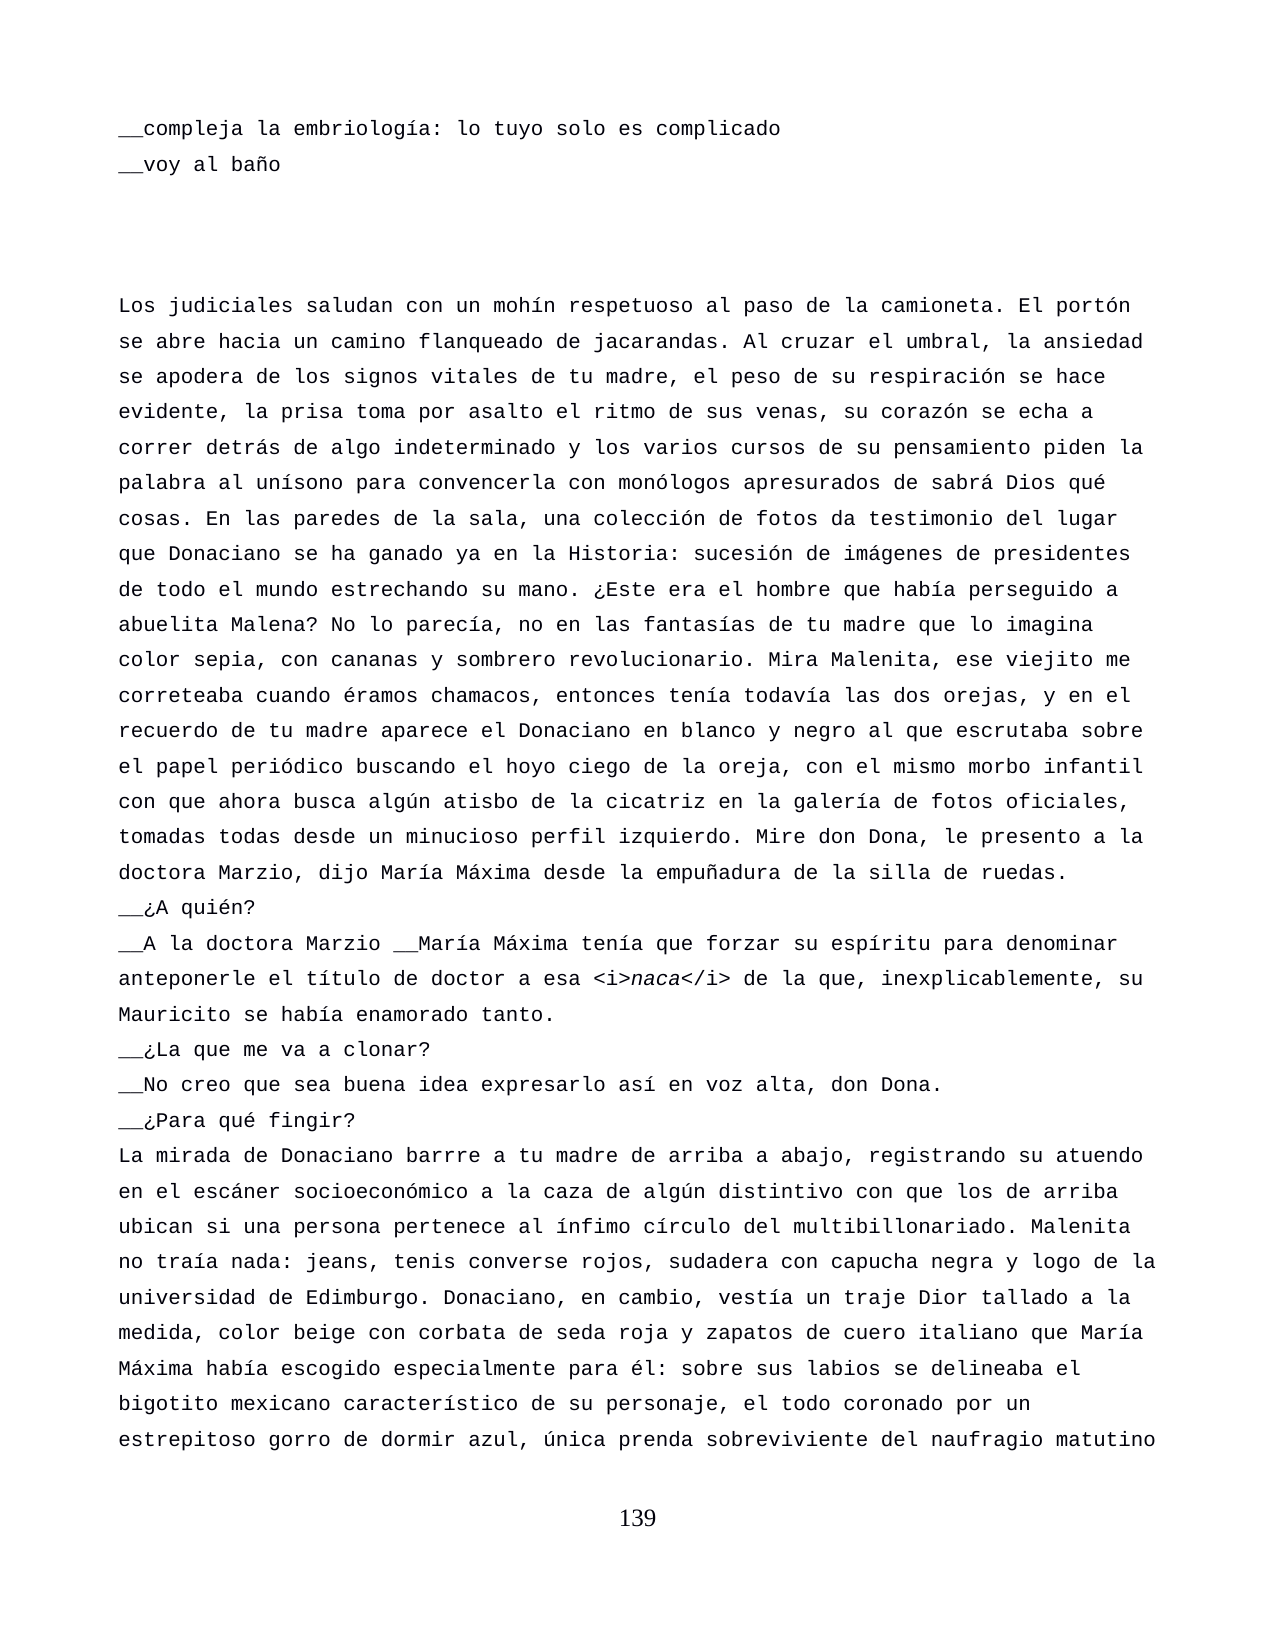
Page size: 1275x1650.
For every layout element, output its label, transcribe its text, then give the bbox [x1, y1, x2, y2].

text __No creo que sea buena idea expresarlo así en voz alta, don Dona. [118, 1074, 1157, 1098]
text __voy al baño [118, 153, 1157, 177]
text __compleja la embriología: lo tuyo solo es complicado [118, 118, 1157, 142]
text Los judiciales saludan con un mohín respetuoso al paso de la camioneta. El portón se abre hacia un camino flanqueado de jacarandas. Al cruzar el umbral, la ansiedad se apodera de los signos vitales de tu madre, el peso de su respiración se hace evidente, la prisa toma por asalto el ritmo de sus venas, su corazón se echa a correr detrás de algo indeterminado y los varios cursos de su pensamiento piden la palabra al unísono para convencerla con monólogos apresurados de sabrá Dios qué cosas. En las paredes de la sala, una colección de fotos da testimonio del lugar que Donaciano se ha ganado ya en la Historia: sucesión de imágenes de presidentes de todo el mundo estrechando su mano. ¿Este era el hombre que había perseguido a abuelita Malena? No lo parecía, no en las fantasías de tu madre que lo imagina color sepia, con cananas y sombrero revolucionario. Mira Malenita, ese viejito me correteaba cuando éramos chamacos, entonces tenía todavía las dos orejas, y en el recuerdo de tu madre aparece el Donaciano en blanco y negro al que escrutaba sobre el papel periódico buscando el hoyo ciego de la oreja, con el mismo morbo infantil con que ahora busca algún atisbo de la cicatriz en la galería de fotos oficiales, tomadas todas desde un minucioso perfil izquierdo. Mire don Dona, le presento a la doctora Marzio, dijo María Máxima desde la empuñadura de la silla de ruedas. [118, 295, 1157, 886]
text La mirada de Donaciano barrre a tu madre de arriba a abajo, registrando su atuendo en el escáner socioeconómico a la caza de algún distintivo con que los de arriba ubican si una persona pertenece al ínfimo círculo del multibillonariado. Malenita no traía nada: jeans, tenis converse rojos, sudadera con capucha negra y logo de la universidad de Edimburgo. Donaciano, en cambio, vestía un traje Dior tallado a la medida, color beige con corbata de seda roja y zapatos de cuero italiano que María Máxima había escogido especialmente para él: sobre sus labios se delineaba el bigotito mexicano característico de su personaje, el todo coronado por un estrepitoso gorro de dormir azul, única prenda sobreviviente del naufragio matutino [118, 1145, 1157, 1452]
text __A la doctora Marzio __María Máxima tenía que forzar su espíritu para denominar anteponerle el título de doctor a esa <i>naca</i> de la que, inexplicablemente, su Mauricito se había enamorado tanto. [118, 933, 1157, 1027]
text __¿La que me va a clonar? [118, 1039, 1157, 1063]
text __¿Para qué fingir? [118, 1110, 1157, 1133]
text __¿A quién? [118, 897, 1157, 921]
